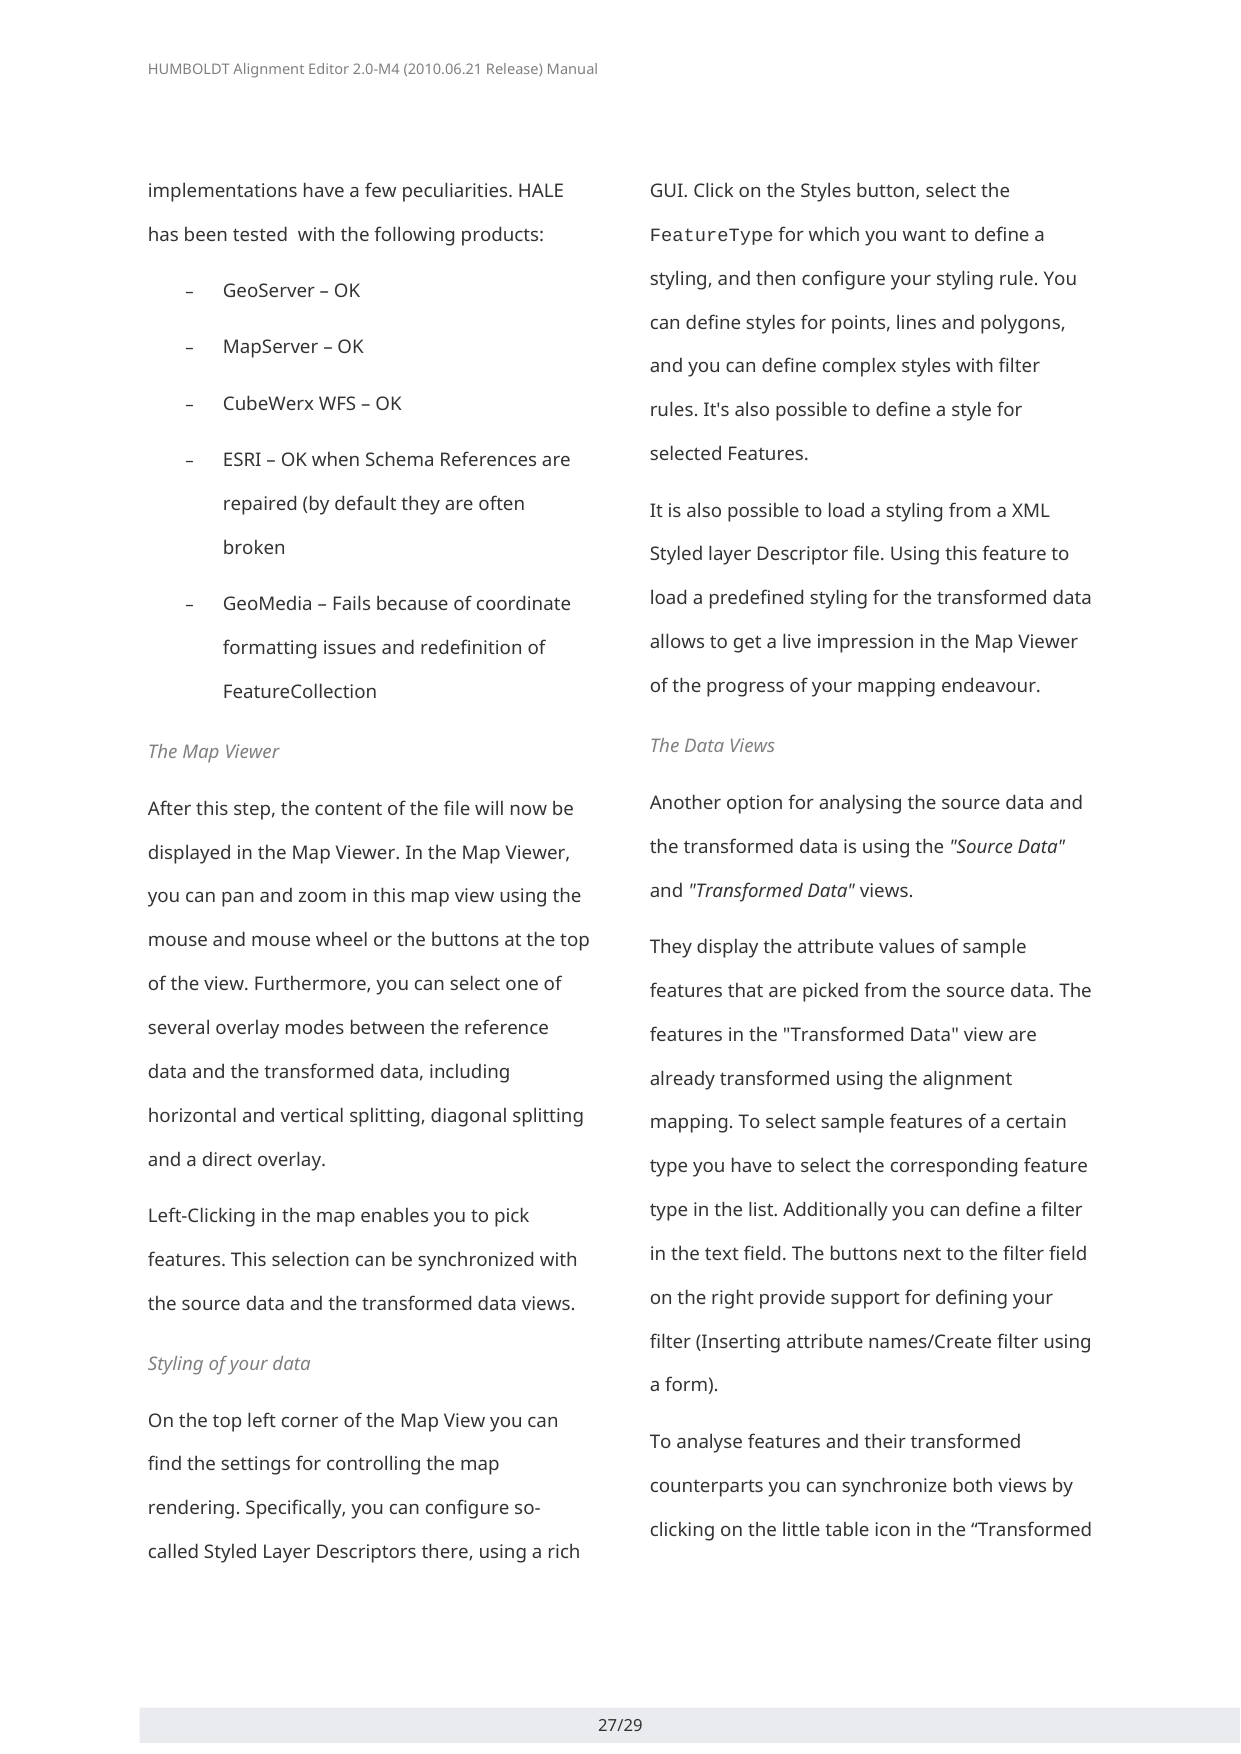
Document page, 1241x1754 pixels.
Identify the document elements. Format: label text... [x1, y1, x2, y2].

text Left-Clicking in the map enables you to pick features. This selection can be synchronized with the source data and the transformed data views. [148, 1202, 591, 1316]
text implementations have a few peculiarities. HALE has been tested with the following products: [148, 177, 591, 247]
text On the top left corner of the Map View you can find the settings for controlling the map rendering. Specifically, you can configure so-called Styled Layer Descriptors there, using a rich [148, 1407, 591, 1564]
text After this step, the content of the file will now be displayed in the Map Viewer. In the Map Viewer, you can pan and zoom in this map view using the mouse and mouse wheel or the buttons at the top of the view. Furthermore, you can select one of several overlay modes between the reference data and the transformed data, including horizontal and vertical splitting, diagonal splitting and a direct overlay. [148, 795, 591, 1171]
list MapServer – OK [185, 334, 591, 359]
subtitle Styling of your data [148, 1351, 591, 1376]
text GUI. Click on the Styles button, select the FeatureType for which you want to define a styling, and then configure your styling rule. You can define styles for points, lines and polygons, and you can define complex styles with filter rules. It's also possible to define a style for selected Features. [649, 177, 1092, 466]
subtitle The Data Views [649, 733, 1092, 758]
text They display the attribute values of sample features that are picked from the source data. The features in the "Transformed Data" view are already transformed using the alignment mapping. To select sample features of a certain type you have to select the corresponding feature type in the list. Additionally you can define a filter in the text field. The buttons next to the filter field on the right provide support for defining your filter (Inserting attribute names/Create filter using a form). [649, 933, 1092, 1397]
text To analyse features and their transformed counterparts you can synchronize both views by clicking on the little table icon in the “Transformed [649, 1428, 1092, 1541]
subtitle The Map Viewer [148, 739, 591, 764]
list CubeWerx WFS – OK [185, 390, 591, 416]
list GeoServer – OK [185, 277, 591, 303]
text Another option for analysing the source data and the transformed data is using the "Source Data" and "Transformed Data" views. [649, 789, 1092, 902]
list ESRI – OK when Schema References are repaired (by default they are often broken [185, 446, 591, 560]
text It is also possible to load a styling from a XML Styled layer Descriptor file. Using this feature to load a predefined styling for the transformed data allows to get a live impression in the Map Viewer of the progress of your mapping endeavour. [649, 497, 1092, 698]
list GeoMedia – Fails because of coordinate formatting issues and redefinition of FeatureCollection [185, 591, 591, 704]
